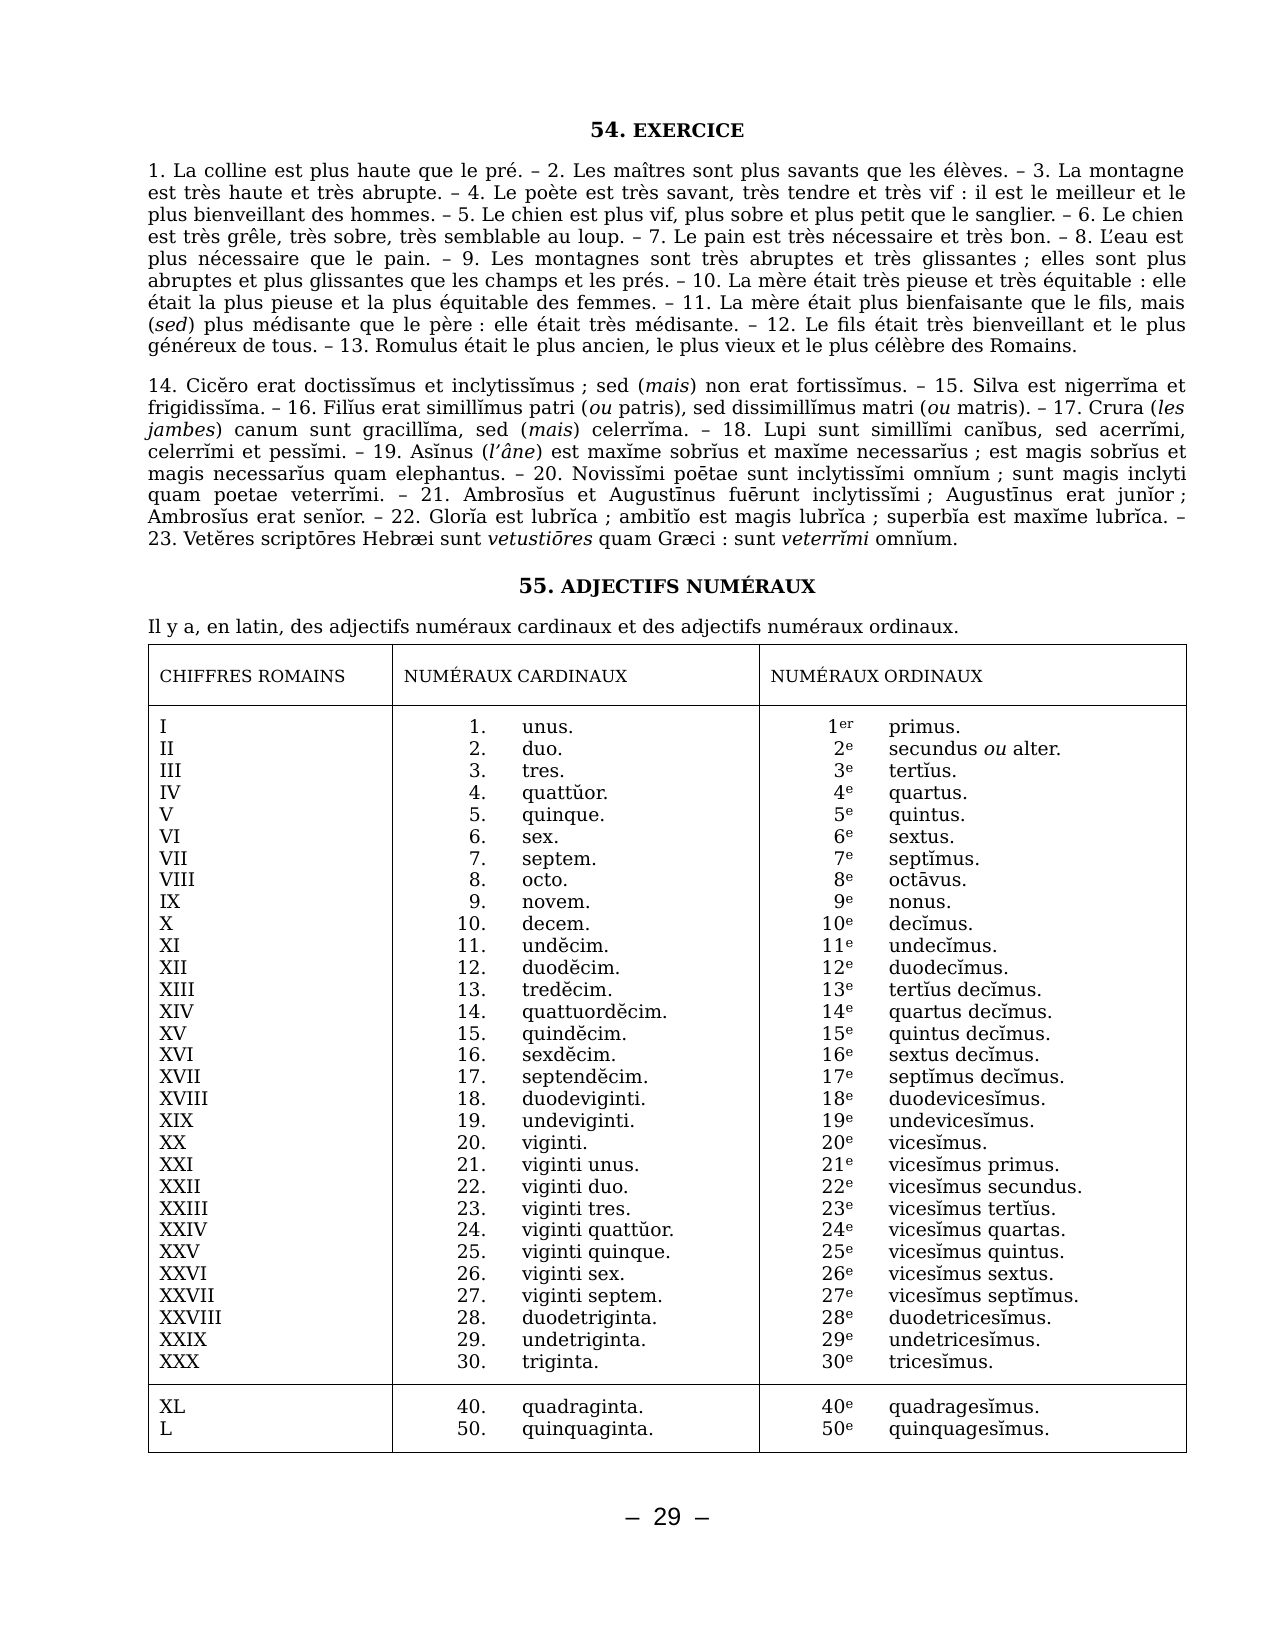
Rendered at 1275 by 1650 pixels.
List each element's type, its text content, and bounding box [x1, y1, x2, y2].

table_cell 40e quadragesĭmus. 50e quinquagesĭmus. [760, 1385, 1186, 1452]
table_cell I II III IV V VI VII VIII IX X XI XII XIII XIV XV XVI XVII XVIII XIX XX XXI XXII XXIII XXIV XXV XXVI XXVII XXVIII XXIX XXX [149, 706, 392, 1384]
table_cell 40. quadraginta. 50. quinquaginta. [393, 1385, 759, 1452]
text Il y a, en latin, des adjectifs numéraux cardinaux et des adjectifs numéraux ordinaux. [148, 616, 1186, 638]
text 1. La colline est plus haute que le pré. – 2. Les maîtres sont plus savants que les élèves. – 3. La montagne est très haute et très abrupte. – 4. Le poète est très savant, très tendre et très vif : il est le meilleur et le plus bienveillant des hommes. – 5. Le chien est plus vif, plus sobre et plus petit que le sanglier. – 6. Le chien est très grêle, très sobre, très semblable au loup. – 7. Le pain est très nécessaire et très bon. – 8. L’eau est plus nécessaire que le pain. – 9. Les montagnes sont très abruptes et très glissantes ; elles sont plus abruptes et plus glissantes que les champs et les prés. – 10. La mère était très pieuse et très équitable : elle était la plus pieuse et la plus équitable des femmes. – 11. La mère était plus bienfaisante que le fils, mais (sed) plus médisante que le père : elle était très médisante. – 12. Le fils était très bienveillant et le plus généreux de tous. – 13. Romulus était le plus ancien, le plus vieux et le plus célèbre des Romains. [148, 161, 1186, 357]
text 54. EXERCICE [148, 118, 1186, 143]
table_header NUMÉRAUX ORDINAUX [760, 645, 1186, 704]
text 55. ADJECTIFS NUMÉRAUX [148, 574, 1186, 598]
table_cell 1. unus. 2. duo. 3. tres. 4. quattŭor. 5. quinque. 6. sex. 7. septem. 8. octo. 9. novem. 10. decem. 11. undĕcim. 12. duodĕcim. 13. tredĕcim. 14. quattuordĕcim. 15. quindĕcim. 16. sexdĕcim. 17. septendĕcim. 18. duodeviginti. 19. undeviginti. 20. viginti. 21. viginti unus. 22. viginti duo. 23. viginti tres. 24. viginti quattŭor. 25. viginti quinque. 26. viginti sex. 27. viginti septem. 28. duodetriginta. 29. undetriginta. 30. triginta. [393, 706, 759, 1384]
text 14. Cicĕro erat doctissĭmus et inclytissĭmus ; sed (mais) non erat fortissĭmus. – 15. Silva est nigerrĭma et frigidissĭma. – 16. Filĭus erat simillĭmus patri (ou patris), sed dissimillĭmus matri (ou matris). – 17. Crura (les jambes) canum sunt gracillĭma, sed (mais) celerrĭma. – 18. Lupi sunt simillĭmi canĭbus, sed acerrĭmi, celerrĭmi et pessĭmi. – 19. Asĭnus (l’âne) est maxĭme sobrĭus et maxĭme necessarĭus ; est magis sobrĭus et magis necessarĭus quam elephantus. – 20. Novissĭmi poētae sunt inclytissĭmi omnĭum ; sunt magis inclyti quam poetae veterrĭmi. – 21. Ambrosĭus et Augustīnus fuērunt inclytissĭmi ; Augustīnus erat junĭor ; Ambrosĭus erat senĭor. – 22. Glorĭa est lubrĭca ; ambitĭo est magis lubrĭca ; superbĭa est maxĭme lubrĭca. – 23. Vetĕres scriptōres Hebræi sunt vetustiōres quam Græci : sunt veterrĭmi omnĭum. [148, 375, 1186, 550]
table_header CHIFFRES ROMAINS [149, 645, 392, 704]
table_cell 1er primus. 2e secundus ou alter. 3e tertĭus. 4e quartus. 5e quintus. 6e sextus. 7e septĭmus. 8e octāvus. 9e nonus. 10e decĭmus. 11e undecĭmus. 12e duodecĭmus. 13e tertĭus decĭmus. 14e quartus decĭmus. 15e quintus decĭmus. 16e sextus decĭmus. 17e septĭmus decĭmus. 18e duodevicesĭmus. 19e undevicesĭmus. 20e vicesĭmus. 21e vicesĭmus primus. 22e vicesĭmus secundus. 23e vicesĭmus tertĭus. 24e vicesĭmus quartas. 25e vicesĭmus quintus. 26e vicesĭmus sextus. 27e vicesĭmus septĭmus. 28e duodetricesĭmus. 29e undetricesĭmus. 30e tricesĭmus. [760, 706, 1186, 1384]
table_cell XL L [149, 1385, 392, 1452]
table_header NUMÉRAUX CARDINAUX [393, 645, 759, 704]
